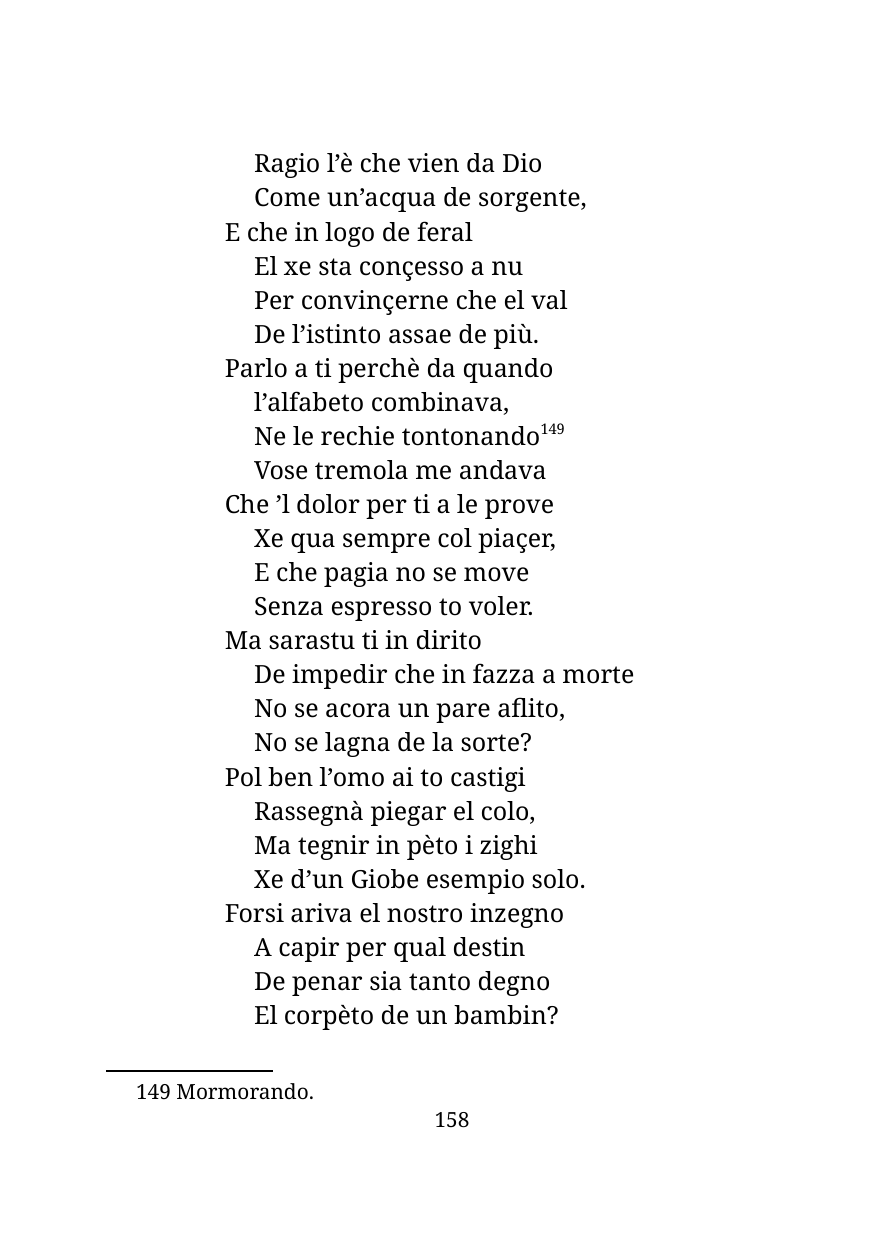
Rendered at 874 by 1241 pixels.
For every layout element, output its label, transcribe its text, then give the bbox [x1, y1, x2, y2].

text Ma sarastu ti in dirito De impedir che in fazza a morte No se acora un pare aflito, No se lagna de la sorte? [224, 623, 768, 759]
text Pol ben l’omo ai to castigi Rassegnà piegar el colo, Ma tegnir in pèto i zighi Xe d’un Giobe esempio solo. [224, 759, 768, 895]
text Parlo a ti perchè da quando l’alfabeto combinava, Ne le rechie tontonando Vose tremola me andava [224, 350, 768, 487]
text Mormorando. [106, 1077, 768, 1105]
text Che ’l dolor per ti a le prove Xe qua sempre col piaçer, E che pagia no se move Senza espresso to voler. [224, 487, 768, 623]
text E che in logo de feral El xe sta conçesso a nu Per convinçerne che el val De l’istinto assae de più. [224, 214, 768, 350]
text Ragio l’è che vien da Dio Come un’acqua de sorgente, [224, 146, 768, 214]
text Forsi ariva el nostro inzegno A capir per qual destin De penar sia tanto degno El corpèto de un bambin? [224, 895, 768, 1032]
